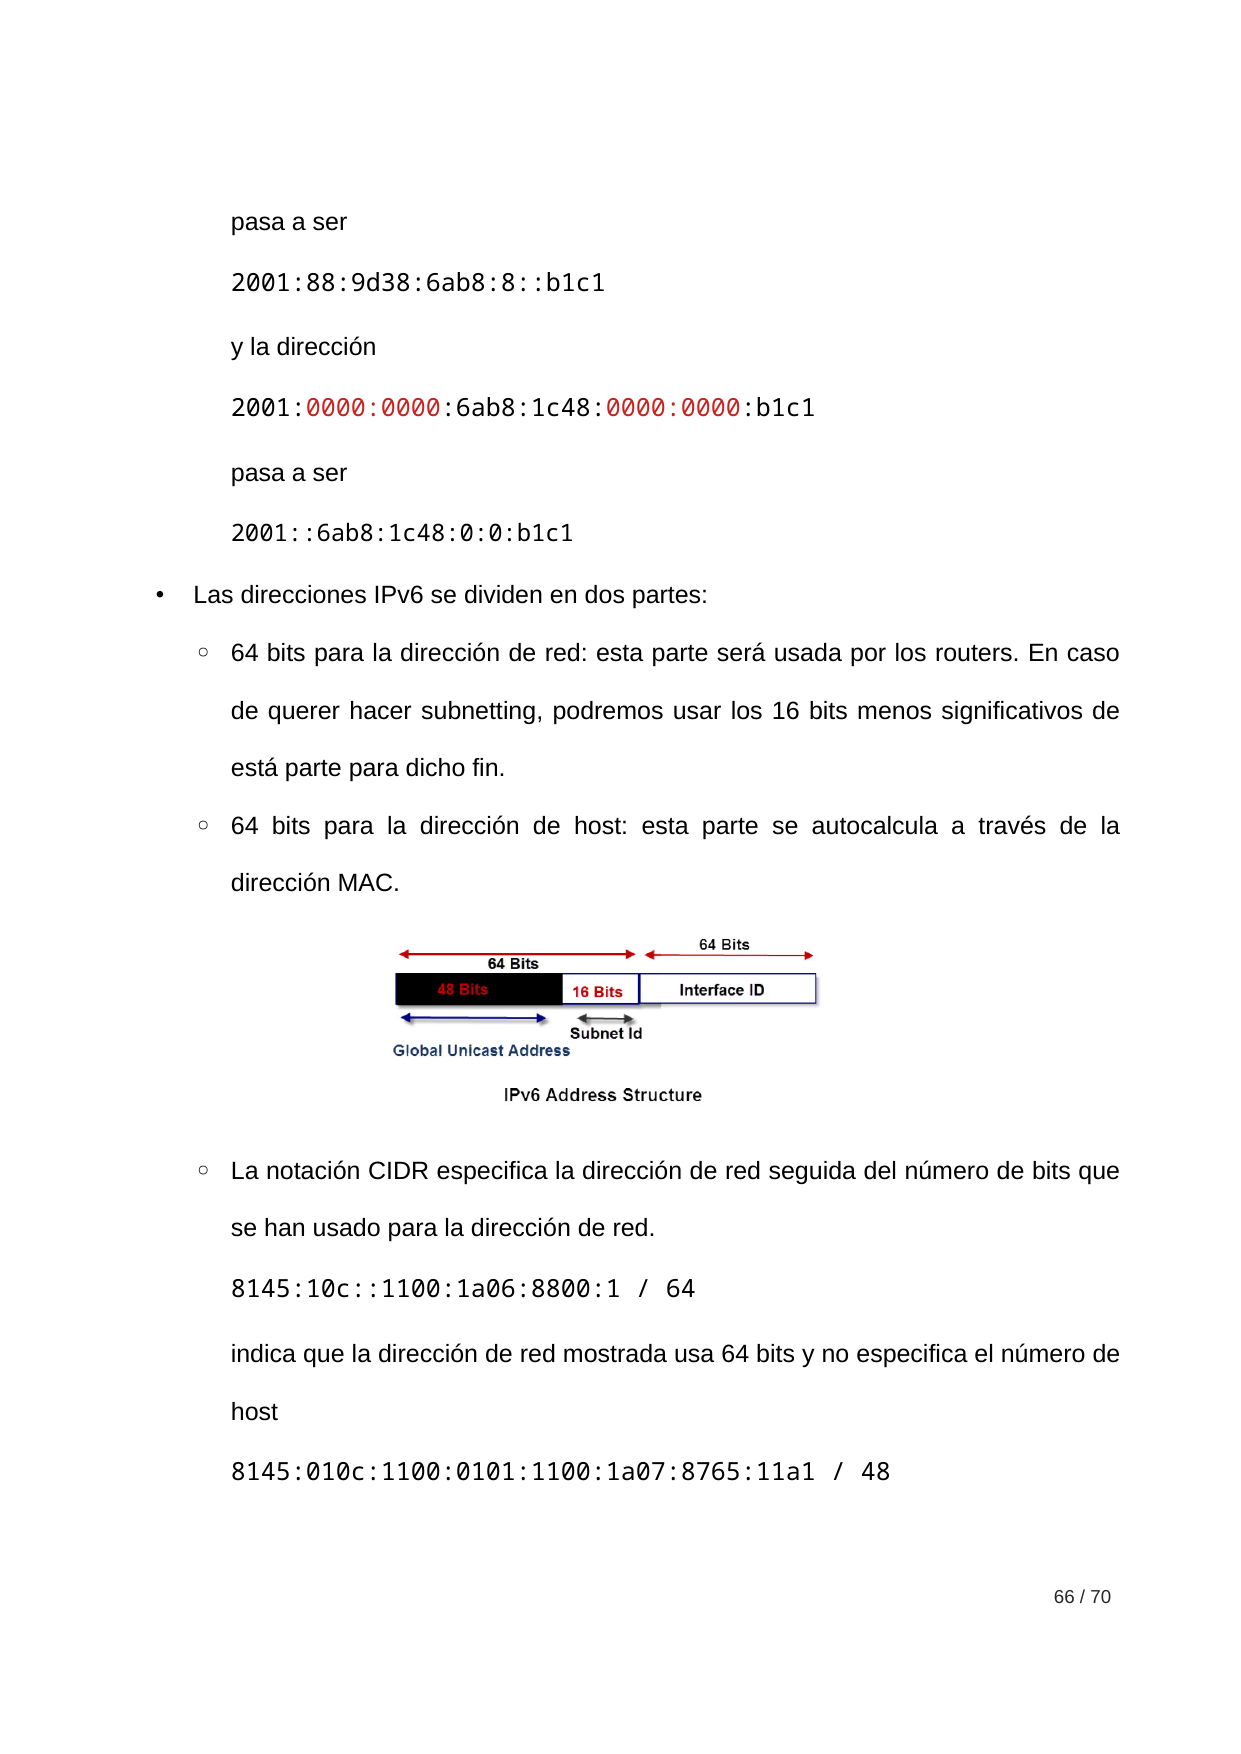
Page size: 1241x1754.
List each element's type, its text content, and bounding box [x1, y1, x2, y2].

list La notación CIDR especifica la dirección de red seguida del número de bits que se han usado para la dirección de red. [193, 1156, 1122, 1242]
list 64 bits para la dirección de host: esta parte se autocalcula a través de la dirección MAC. [193, 811, 1122, 897]
list 64 bits para la dirección de red: esta parte será usada por los routers. En caso de querer hacer subnetting, podremos usar los 16 bits menos significativos de está parte para dicho fin. [193, 638, 1122, 782]
list 8145:010c:1100:0101:1100:1a07:8765:11a1 / 48 [193, 1454, 1122, 1488]
list indica que la dirección de red mostrada usa 64 bits y no especifica el número de host [193, 1339, 1122, 1425]
picture [389, 919, 837, 1116]
list pasa a ser [193, 458, 1122, 487]
list 2001:0000:0000:6ab8:1c48:0000:0000:b1c1 [193, 390, 1122, 424]
list 8145:10c::1100:1a06:8800:1 / 64 [193, 1271, 1122, 1305]
list 2001:88:9d38:6ab8:8::b1c1 [193, 264, 1122, 298]
list Las direcciones IPv6 se dividen en dos partes: [156, 580, 1122, 609]
list pasa a ser [193, 207, 1122, 235]
list y la dirección [193, 332, 1122, 361]
list 2001::6ab8:1c48:0:0:b1c1 [193, 515, 1122, 548]
